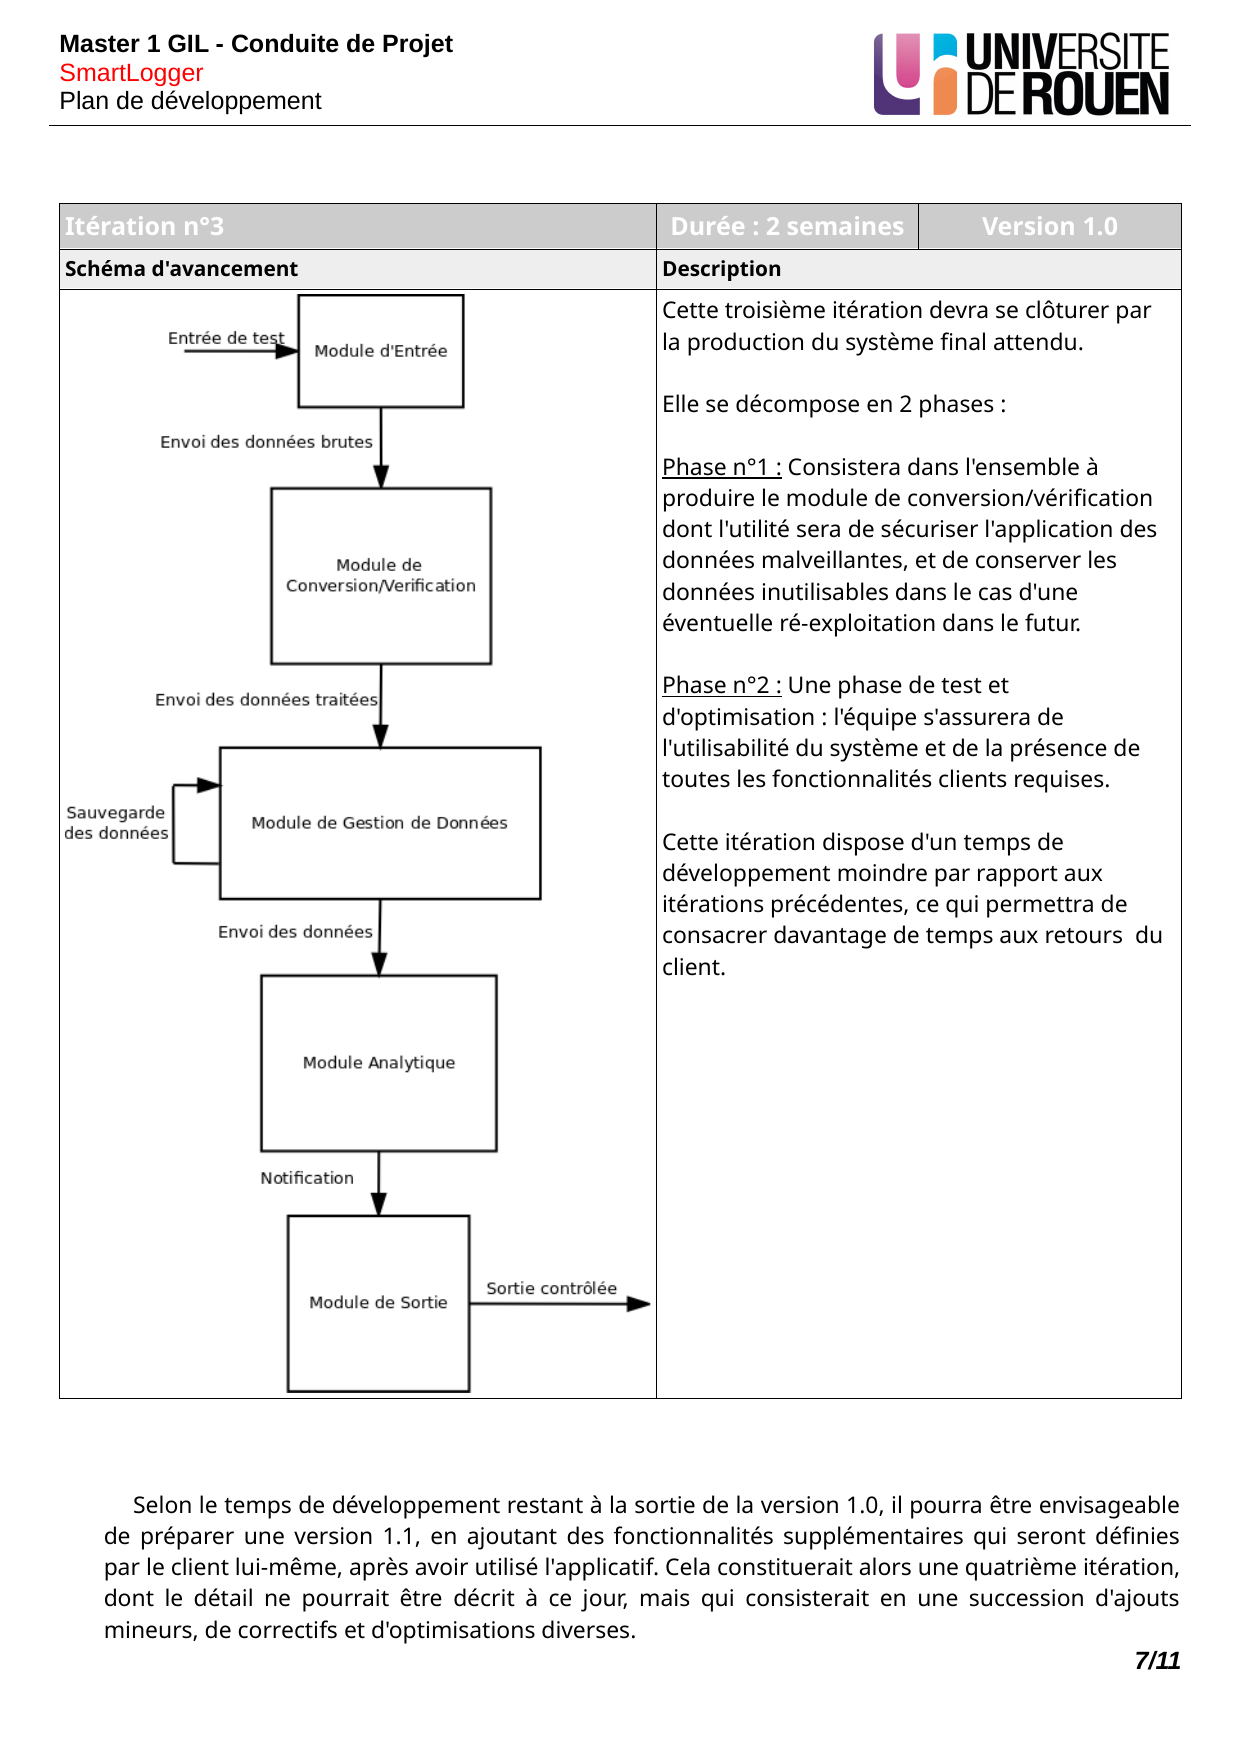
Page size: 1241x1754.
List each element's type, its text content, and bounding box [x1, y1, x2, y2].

table_cell Schéma d'avancement [60, 250, 656, 288]
table_cell Description [657, 250, 1181, 288]
picture [872, 32, 1170, 118]
table_cell [60, 290, 656, 1398]
table_cell Cette troisième itération devra se clôturer par la production du système final attendu. Elle se décompose en 2 phases : Phase n°1 : Consistera dans l'ensemble à produire le module de conversion/vérification dont l'utilité sera de sécuriser l'application des données malveillantes, et de conserver les données inutilisables dans le cas d'une éventuelle ré-exploitation dans le futur. Phase n°2 : Une phase de test et d'optimisation : l'équipe s'assurera de l'utilisabilité du système et de la présence de toutes les fonctionnalités clients requises. Cette itération dispose d'un temps de développement moindre par rapport aux itérations précédentes, ce qui permettra de consacrer davantage de temps aux retours du client. [657, 290, 1181, 1398]
table_header Version 1.0 [919, 204, 1181, 248]
text Selon le temps de développement restant à la sortie de la version 1.0, il pourra être envisageable de préparer une version 1.1, en ajoutant des fonctionnalités supplémentaires qui seront définies par le client lui-même, après avoir utilisé l'applicatif. Cela constituerait alors une quatrième itération, dont le détail ne pourrait être décrit à ce jour, mais qui consisterait en une succession d'ajouts mineurs, de correctifs et d'optimisations diverses. [103, 1489, 1181, 1645]
picture [64, 294, 651, 1393]
table_header Itération n°3 [60, 204, 656, 248]
table_header Durée : 2 semaines [657, 204, 918, 248]
